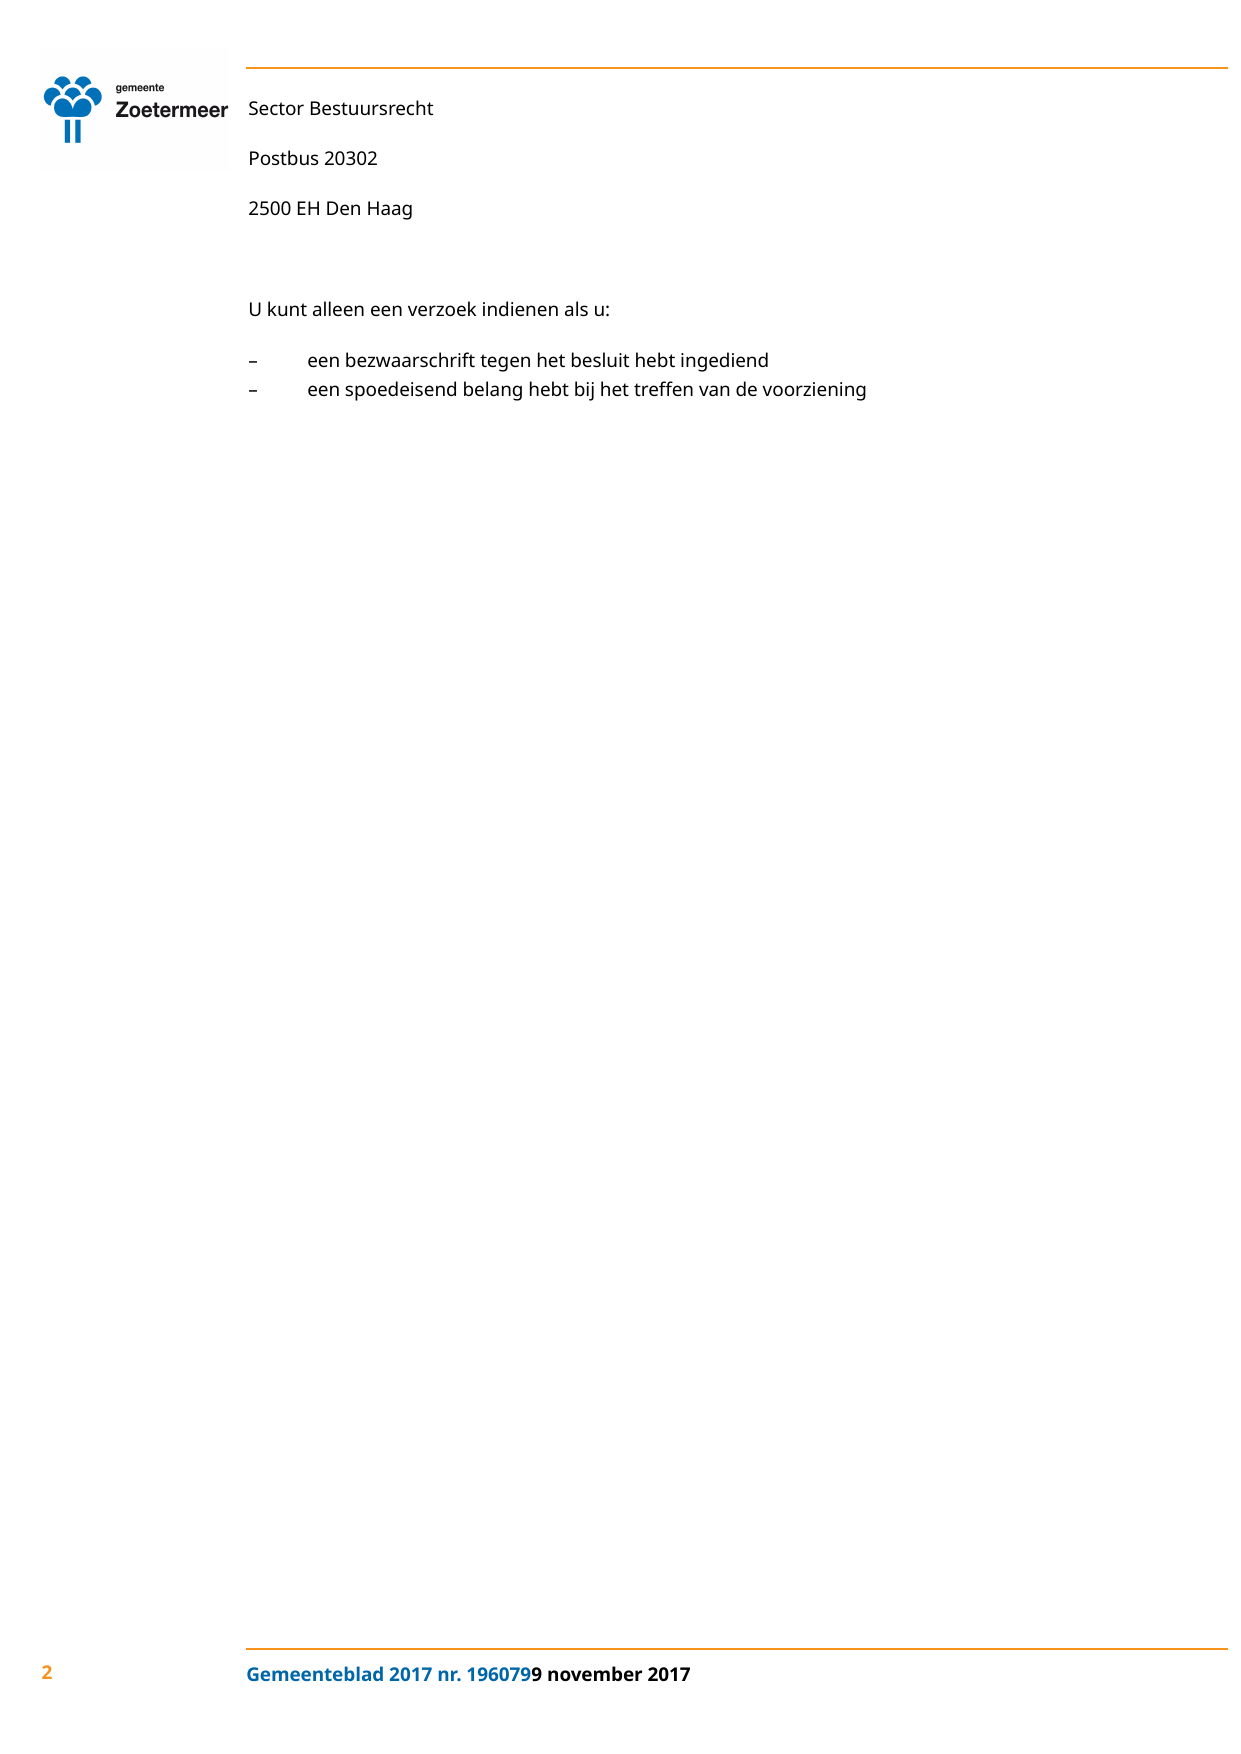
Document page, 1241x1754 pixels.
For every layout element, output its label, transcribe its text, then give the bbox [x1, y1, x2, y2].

text U kunt alleen een verzoek indienen als u: [248, 296, 1152, 322]
text 2500 EH Den Haag [248, 196, 1152, 221]
text Sector Bestuursrecht [248, 95, 1152, 121]
picture [41, 47, 231, 172]
list een bezwaarschrift tegen het besluit hebt ingediend [248, 347, 1152, 373]
list een spoedeisend belang hebt bij het treffen van de voorziening [248, 376, 1152, 402]
text Postbus 20302 [248, 145, 1152, 171]
